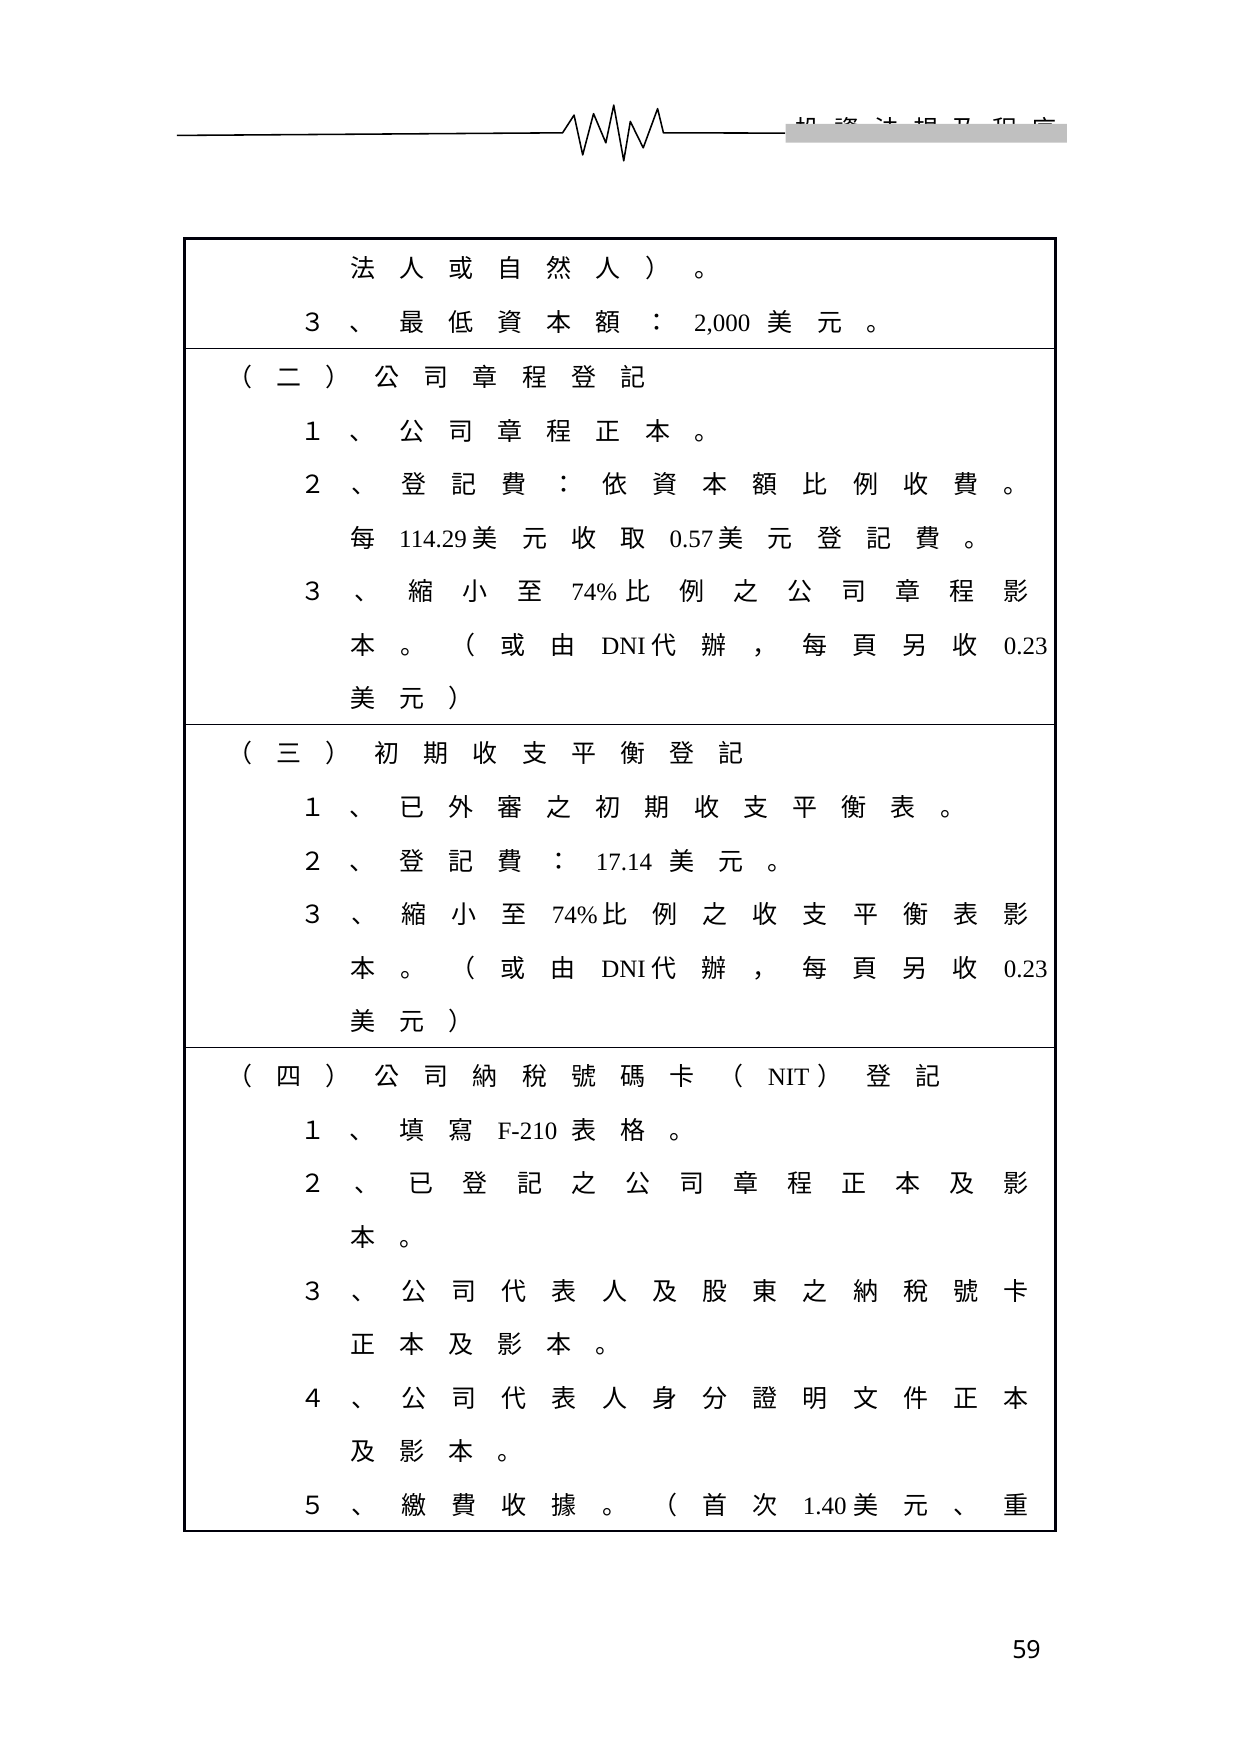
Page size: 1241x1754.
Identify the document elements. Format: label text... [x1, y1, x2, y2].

table_cell （四）公司納稅號碼卡（NIT）登記 １、填寫F-210表格。 ２、已登記之公司章程正本及影本。 ３、公司代表人及股東之納稅號卡正本及影本。 ４、公司代表人身分證明文件正本及影本。 ５、繳費收據。（首次1.40美元、重 [186, 1048, 1054, 1530]
table_header 法人或自然人）。 ３、最低資本額：2,000美元。 [186, 240, 1054, 347]
table_cell （三）初期收支平衡登記 １、已外審之初期收支平衡表。 ２、登記費：17.14美元。 ３、縮小至74%比例之收支平衡表影本。（或由DNI代辦，每頁另收0.23美元） [186, 725, 1054, 1047]
table_cell （二）公司章程登記 １、公司章程正本。 ２、登記費：依資本額比例收費。每114.29美元收取0.57美元登記費。 ３、縮小至74%比例之公司章程影本。（或由DNI代辦，每頁另收0.23美元） [186, 349, 1054, 724]
